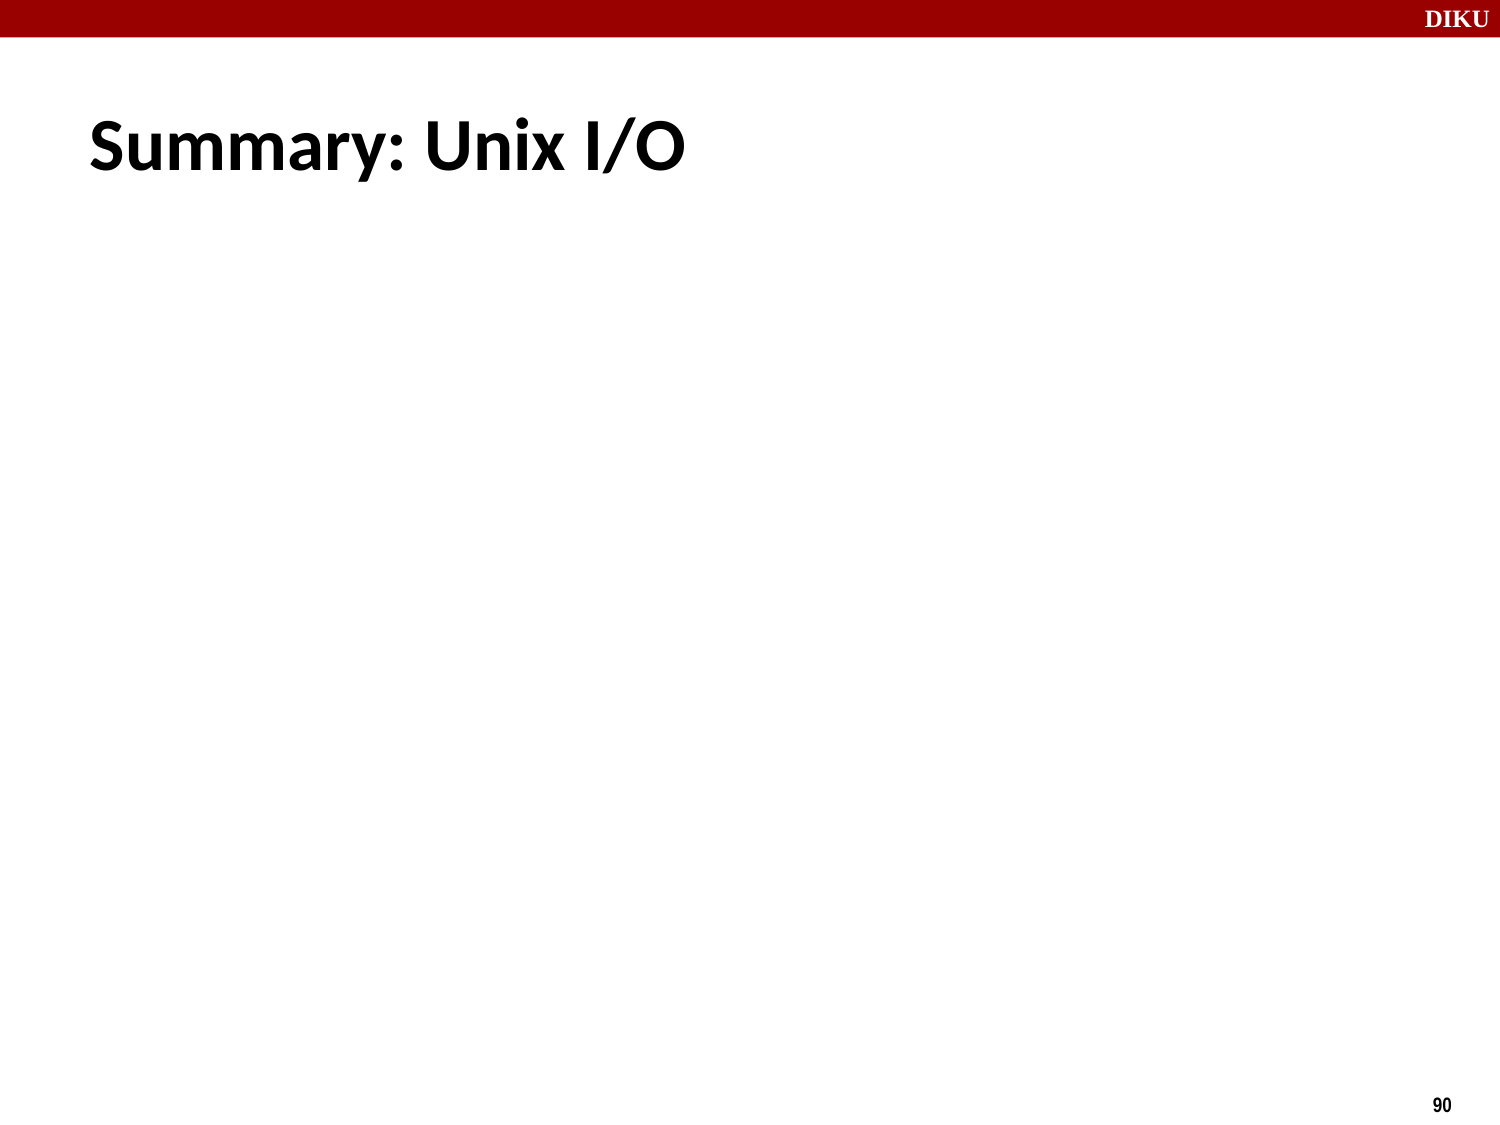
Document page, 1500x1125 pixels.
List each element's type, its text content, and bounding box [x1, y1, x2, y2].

text_box Summary: Unix I/O [74, 93, 888, 188]
